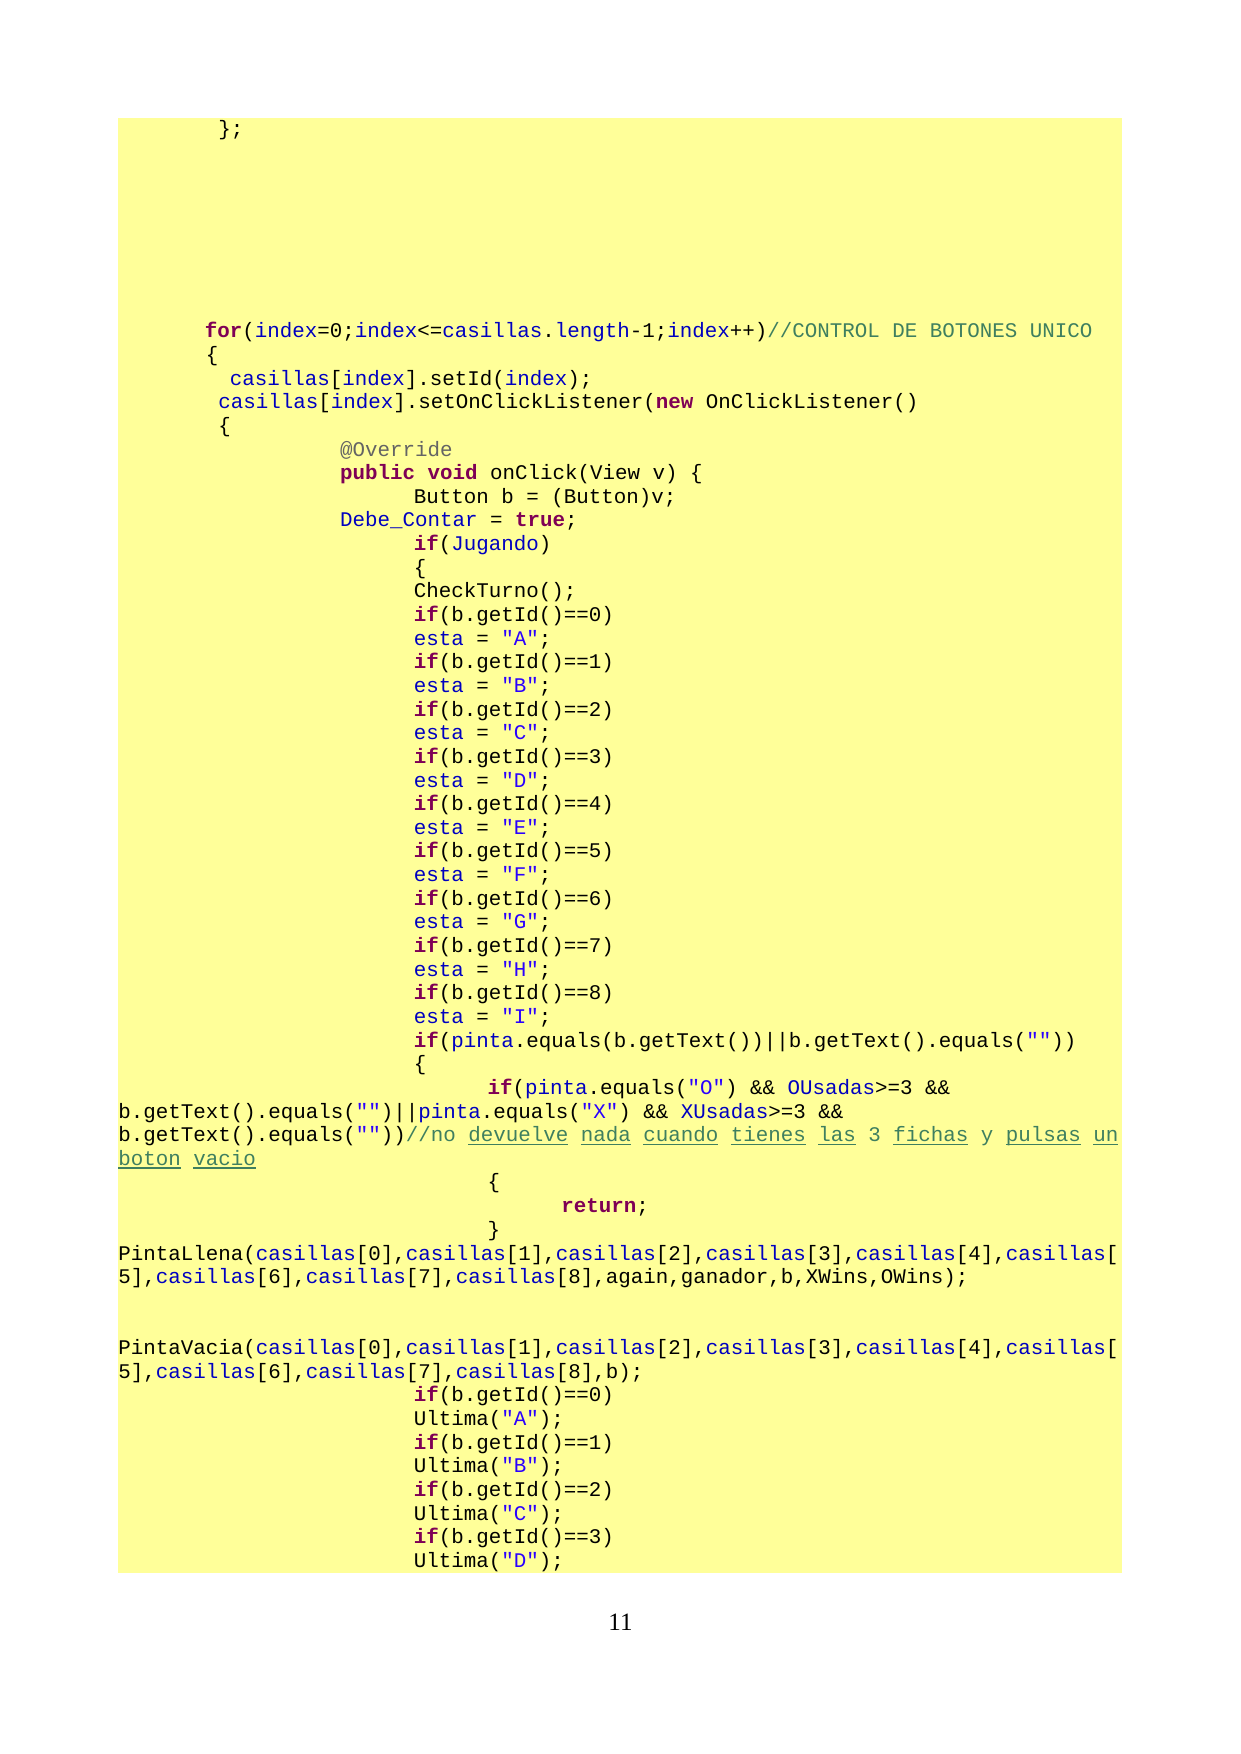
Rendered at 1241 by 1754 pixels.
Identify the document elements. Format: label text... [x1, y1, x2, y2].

text if(b.getId()==2) [118, 699, 1122, 722]
text if(b.getId()==3) [118, 746, 1122, 769]
text if(pinta.equals("O") && OUsadas>=3 && b.getText().equals("")||pinta.equals("X") && XUsadas>=3 && b.getText().equals(""))//no devuelve nada cuando tienes las 3 fichas y pulsas un boton vacio [118, 1077, 1122, 1172]
text esta = "D"; [118, 769, 1122, 793]
text if(pinta.equals(b.getText())||b.getText().equals("")) [118, 1030, 1122, 1053]
text esta = "I"; [118, 1006, 1122, 1030]
text { [118, 344, 1122, 368]
text if(Jugando) [118, 533, 1122, 557]
text CheckTurno(); [118, 580, 1122, 604]
text casillas[index].setOnClickListener(new OnClickListener() [118, 391, 1122, 415]
text esta = "B"; [118, 675, 1122, 699]
text if(b.getId()==2) [118, 1479, 1122, 1503]
text if(b.getId()==7) [118, 935, 1122, 959]
text if(b.getId()==8) [118, 982, 1122, 1006]
text Ultima("C"); [118, 1503, 1122, 1526]
text PintaVacia(casillas[0],casillas[1],casillas[2],casillas[3],casillas[4],casillas[5],casillas[6],casillas[7],casillas[8],b); [118, 1290, 1122, 1384]
text { [118, 415, 1122, 438]
text esta = "G"; [118, 911, 1122, 935]
text Debe_Contar = true; [118, 509, 1122, 533]
text Ultima("B"); [118, 1455, 1122, 1479]
text if(b.getId()==0) [118, 604, 1122, 628]
text casillas[index].setId(index); [118, 368, 1122, 391]
text esta = "C"; [118, 722, 1122, 746]
text Button b = (Button)v; [118, 486, 1122, 509]
text if(b.getId()==6) [118, 888, 1122, 911]
text return; [118, 1195, 1122, 1219]
text { [118, 1053, 1122, 1077]
text if(b.getId()==1) [118, 1432, 1122, 1455]
text Ultima("D"); [118, 1550, 1122, 1573]
text esta = "H"; [118, 959, 1122, 982]
text public void onClick(View v) { [118, 462, 1122, 486]
text if(b.getId()==1) [118, 651, 1122, 675]
text PintaLlena(casillas[0],casillas[1],casillas[2],casillas[3],casillas[4],casillas[5],casillas[6],casillas[7],casillas[8],again,ganador,b,XWins,OWins); [118, 1242, 1122, 1290]
text esta = "E"; [118, 817, 1122, 841]
text Ultima("A"); [118, 1408, 1122, 1432]
text if(b.getId()==5) [118, 841, 1122, 864]
text for(index=0;index<=casillas.length-1;index++)//CONTROL DE BOTONES UNICO [118, 314, 1122, 344]
text { [118, 557, 1122, 580]
text esta = "F"; [118, 864, 1122, 888]
text if(b.getId()==4) [118, 793, 1122, 817]
text esta = "A"; [118, 628, 1122, 651]
text if(b.getId()==0) [118, 1384, 1122, 1408]
text }; [118, 118, 1122, 142]
text } [118, 1219, 1122, 1242]
text @Override [118, 438, 1122, 462]
text if(b.getId()==3) [118, 1526, 1122, 1550]
text { [118, 1172, 1122, 1195]
